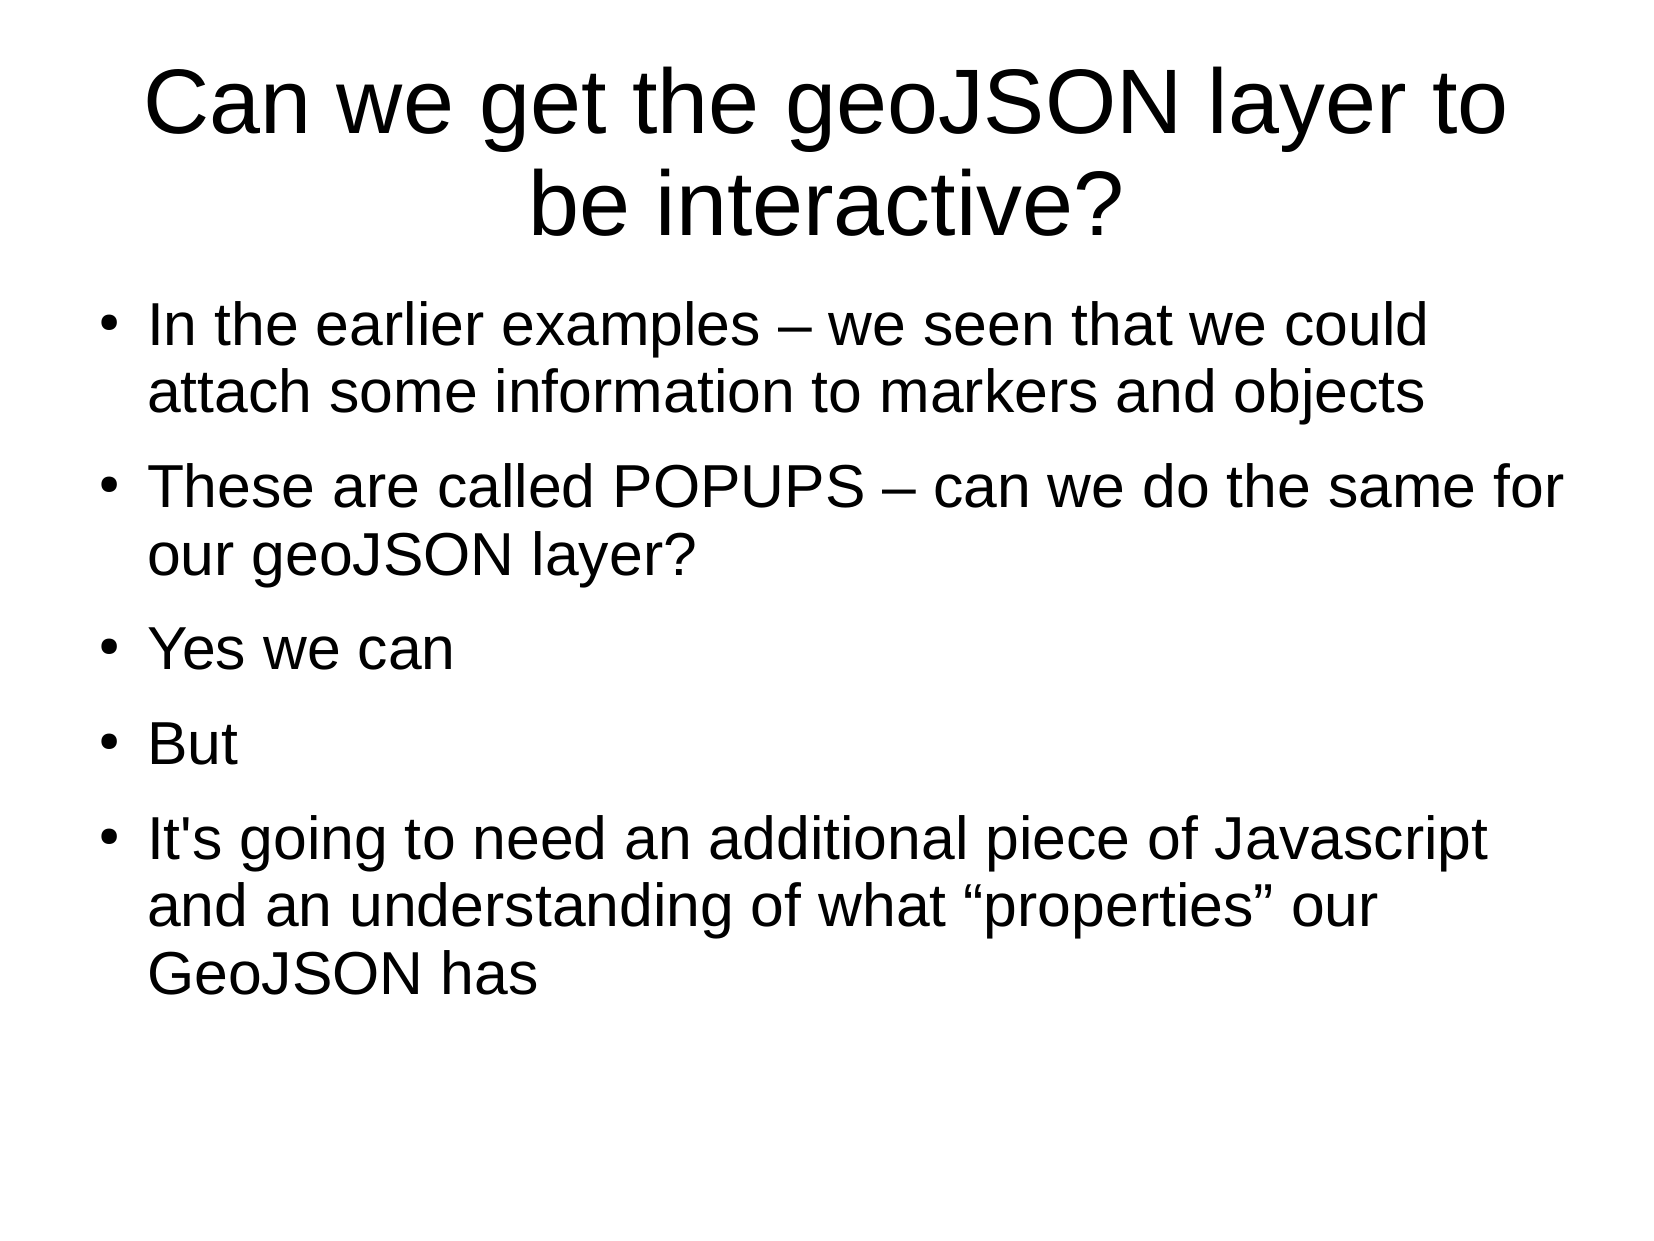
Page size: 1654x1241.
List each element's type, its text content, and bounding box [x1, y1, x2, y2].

title Can we get the geoJSON layer to be interactive? [82, 49, 1571, 257]
list In the earlier examples – we seen that we could attach some information to markers and objects These are called POPUPS – can we do the same for our geoJSON layer? Yes we can But It's going to need an additional piece of Javascript and an understanding of what “properties” our GeoJSON has [82, 290, 1571, 1010]
